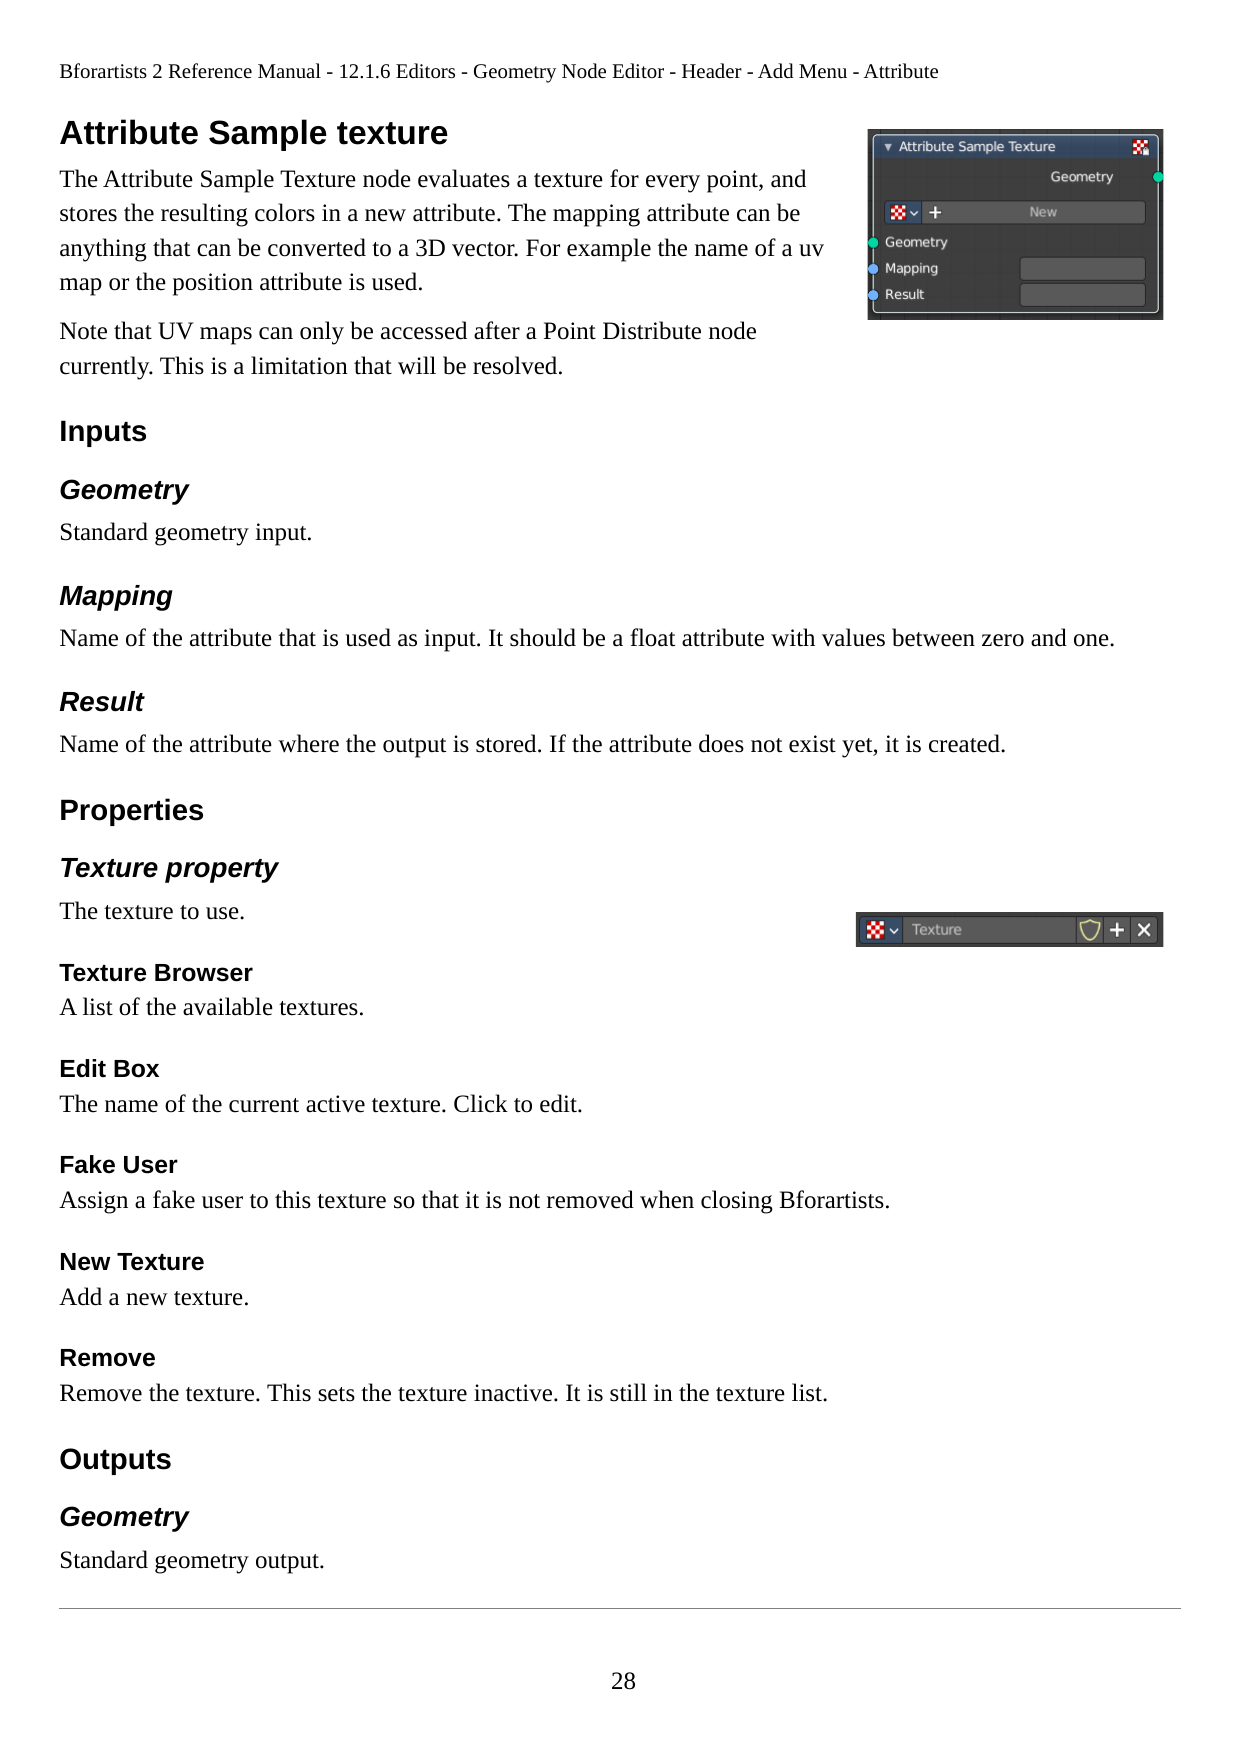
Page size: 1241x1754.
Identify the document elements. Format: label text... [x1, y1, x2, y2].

subtitle Properties [59, 793, 1181, 827]
subtitle Fake User [59, 1150, 1181, 1179]
text Standard geometry input. [59, 517, 1181, 546]
subtitle New Texture [59, 1247, 1181, 1275]
text Add a new texture. [59, 1282, 1181, 1310]
picture [855, 912, 1164, 947]
subtitle Inputs [59, 414, 1181, 448]
text Remove the texture. This sets the texture inactive. It is still in the texture list. [59, 1378, 1181, 1407]
text The name of the current active texture. Click to edit. [59, 1089, 1181, 1118]
subtitle Outputs [59, 1442, 1181, 1475]
subtitle Geometry [59, 473, 1181, 505]
text Note that UV maps can only be accessed after a Point Distribute node currently. This is a limitation that will be resolved. [59, 316, 1181, 379]
text Assign a fake user to this texture so that it is not removed when closing Bforartists. [59, 1185, 1181, 1214]
picture [867, 129, 1164, 320]
text The Attribute Sample Texture node evaluates a texture for every point, and stores the resulting colors in a new attribute. The mapping attribute can be anything that can be converted to a 3D vector. For example the name of a uv map or the position attribute is used. [59, 164, 867, 296]
subtitle Remove [59, 1343, 1181, 1372]
text The texture to use. [59, 896, 1181, 925]
text Name of the attribute where the output is stored. If the attribute does not exist yet, it is created. [59, 729, 1181, 758]
text Standard geometry output. [59, 1545, 1181, 1573]
text Name of the attribute that is used as input. It should be a float attribute with values between zero and one. [59, 623, 1181, 652]
subtitle Result [59, 685, 1181, 717]
subtitle Attribute Sample texture [59, 113, 1181, 151]
subtitle Mapping [59, 579, 1181, 611]
subtitle Texture property [59, 852, 1181, 884]
subtitle Geometry [59, 1500, 1181, 1532]
text A list of the available textures. [59, 992, 1181, 1021]
subtitle Edit Box [59, 1054, 1181, 1083]
subtitle Texture Browser [59, 958, 1181, 986]
